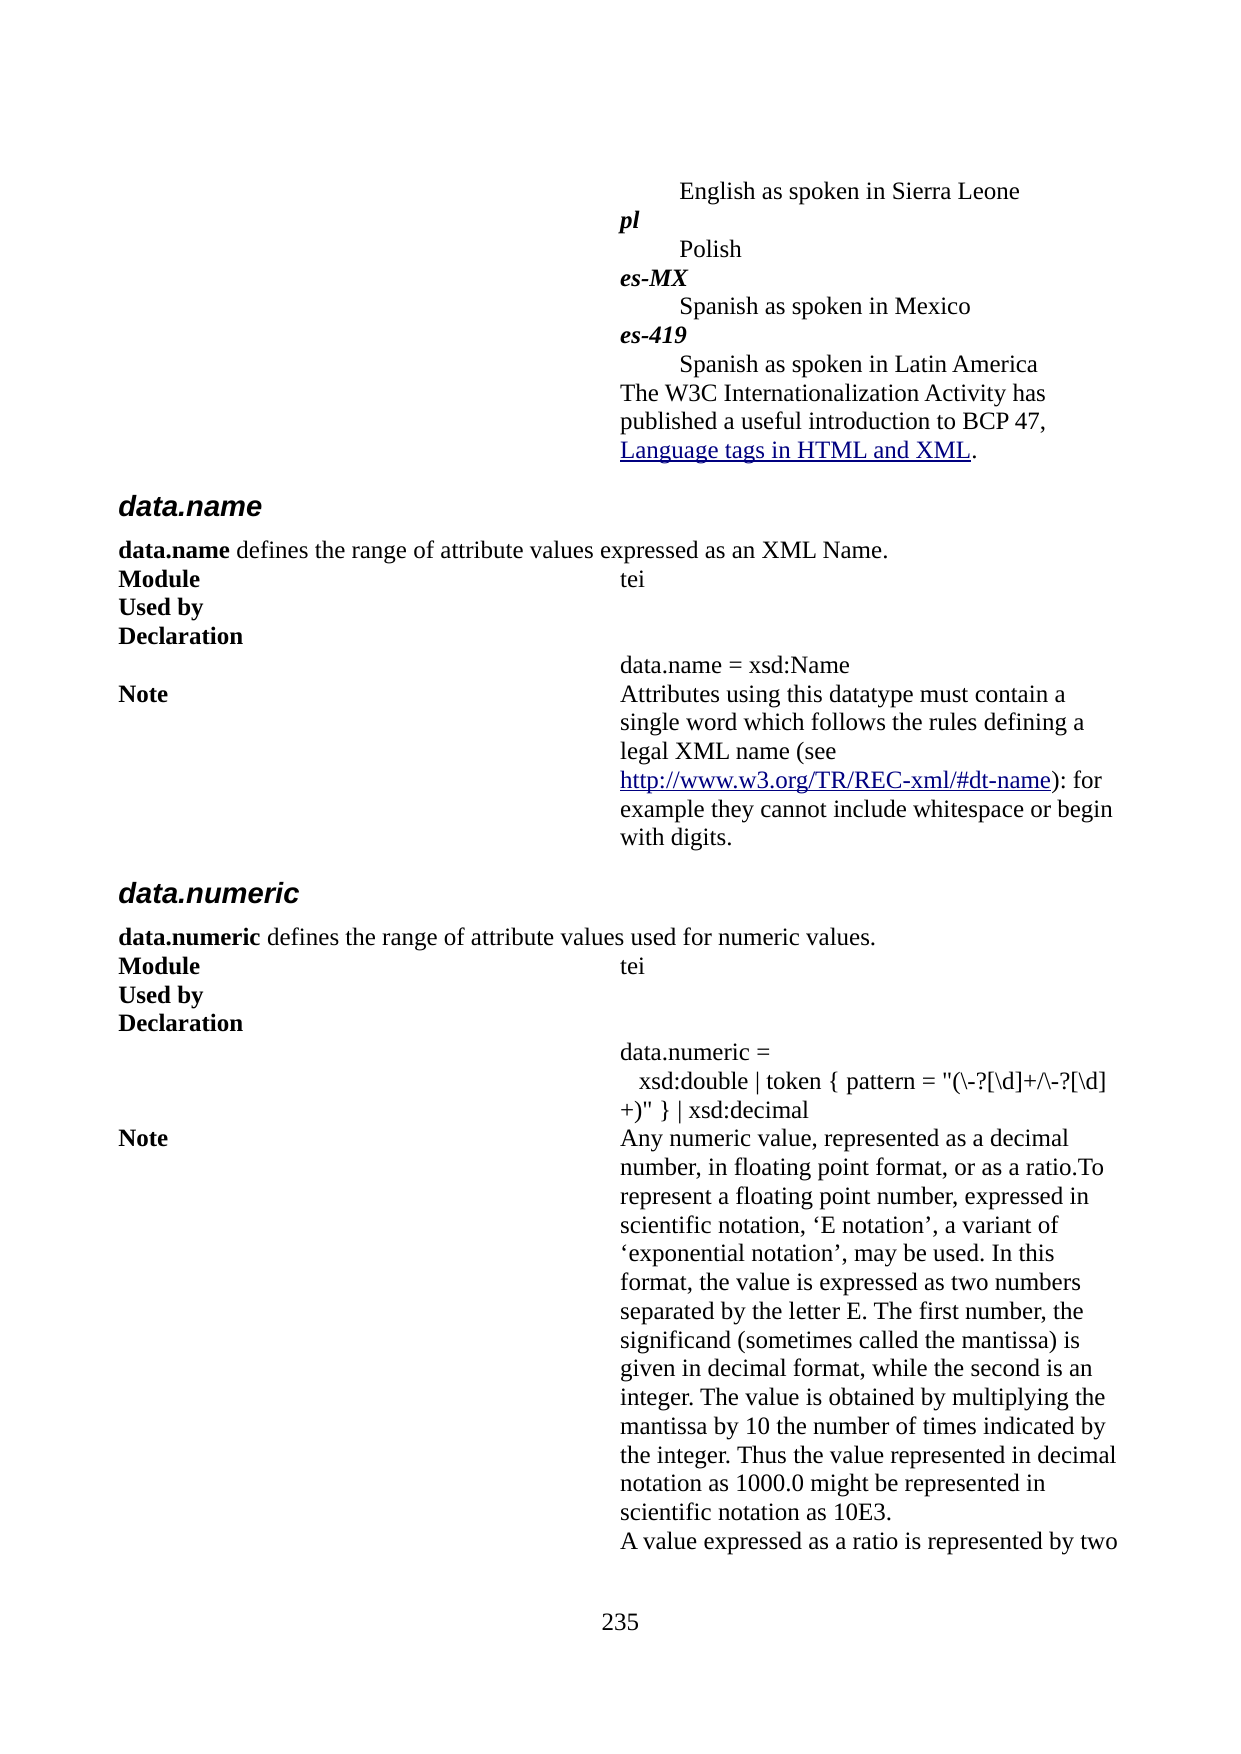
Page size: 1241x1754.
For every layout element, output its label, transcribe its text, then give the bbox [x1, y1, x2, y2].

table_cell data.name = xsd:Name [620, 621, 1122, 679]
subtitle data.name [118, 489, 1122, 522]
table_cell Declaration [118, 1009, 620, 1123]
table_cell tei [620, 564, 1122, 592]
table_cell Note [118, 1124, 620, 1555]
table_cell English as spoken in Sierra Leone pl Polish es-MX Spanish as spoken in Mexico es-419 Spanish as spoken in Latin America The W3C Internationalization Activity has published a useful introduction to BCP 47, Language tags in HTML and XML. [620, 176, 1122, 464]
table_cell Note [118, 679, 620, 851]
table_cell Declaration [118, 621, 620, 679]
table_cell tei [620, 951, 1122, 980]
subtitle data.numeric [118, 876, 1122, 910]
table_cell [620, 980, 1122, 1008]
table_cell data.numeric = xsd:double | token { pattern = "(\-?[\d]+/\-?[\d]+)" } | xsd:decimal [620, 1009, 1122, 1123]
table_cell Module [118, 564, 620, 592]
table_header data.name defines the range of attribute values expressed as an XML Name. [118, 535, 1122, 564]
table_cell Used by [118, 593, 620, 621]
table_header data.numeric defines the range of attribute values used for numeric values. [118, 922, 1122, 951]
table_cell Attributes using this datatype must contain a single word which follows the rules defining a legal XML name (see http://www.w3.org/TR/REC-xml/#dt-name): for example they cannot include whitespace or begin with digits. [620, 679, 1122, 851]
table_cell Any numeric value, represented as a decimal number, in floating point format, or as a ratio.To represent a floating point number, expressed in scientific notation, ‘E notation’, a variant of ‘exponential notation’, may be used. In this format, the value is expressed as two numbers separated by the letter E. The first number, the significand (sometimes called the mantissa) is given in decimal format, while the second is an integer. The value is obtained by multiplying the mantissa by 10 the number of times indicated by the integer. Thus the value represented in decimal notation as 1000.0 might be represented in scientific notation as 10E3. A value expressed as a ratio is represented by two [620, 1124, 1122, 1555]
table_cell [118, 176, 620, 464]
table_cell [620, 593, 1122, 621]
table_cell Module [118, 951, 620, 980]
table_cell Used by [118, 980, 620, 1008]
